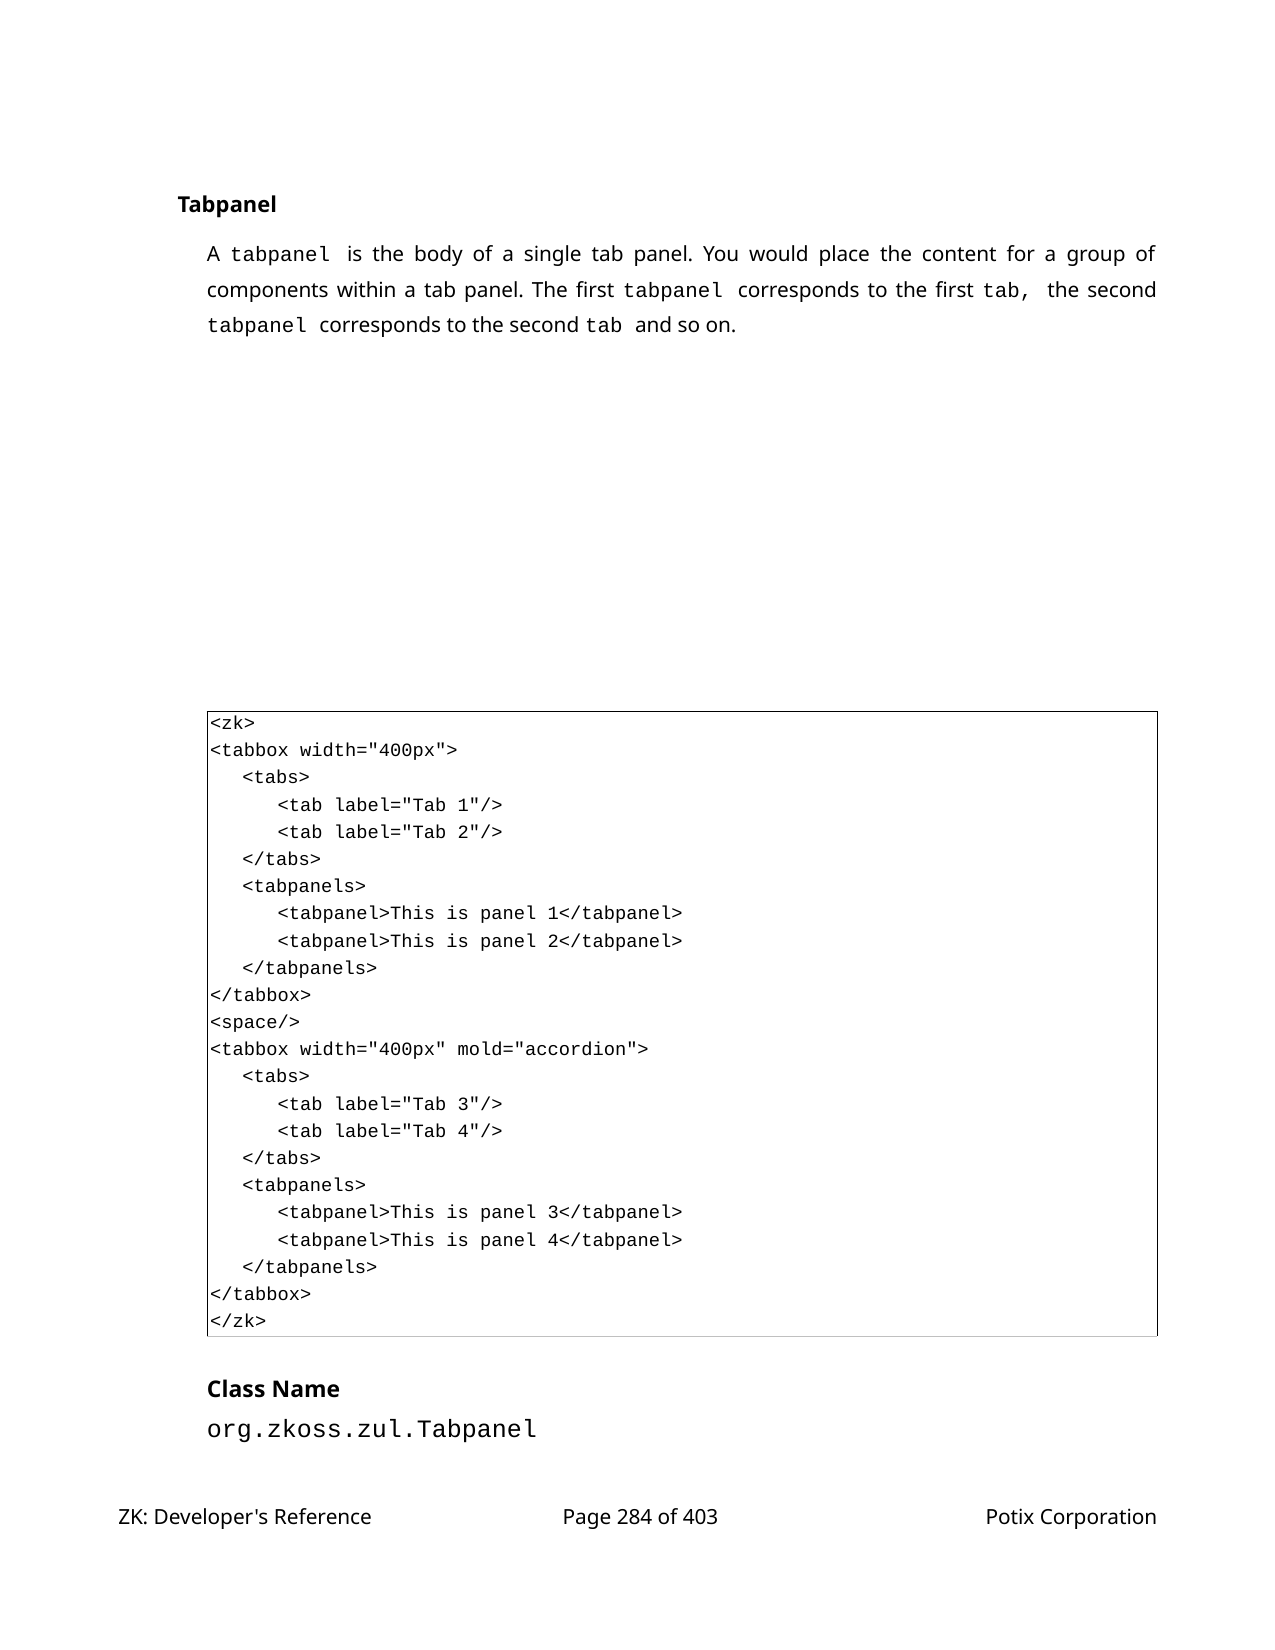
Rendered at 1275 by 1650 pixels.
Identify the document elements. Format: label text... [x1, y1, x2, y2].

text <tab label="Tab 1"/> [208, 792, 1157, 817]
text <tabbox width="400px" mold="accordion"> [208, 1037, 1157, 1061]
text </tabs> [208, 1146, 1157, 1170]
text <zk> [208, 712, 1157, 735]
text </tabs> [208, 847, 1157, 871]
text </tabbox> [208, 1282, 1157, 1306]
text </tabbox> [208, 983, 1157, 1007]
text <tab label="Tab 4"/> [208, 1119, 1157, 1143]
text org.zkoss.zul.Tabpanel [207, 1417, 1157, 1445]
text <tabs> [208, 765, 1157, 789]
text <tabpanel>This is panel 4</tabpanel> [208, 1227, 1157, 1252]
text <tabbox width="400px"> [208, 738, 1157, 762]
text <tab label="Tab 3"/> [208, 1092, 1157, 1116]
text <tabpanel>This is panel 3</tabpanel> [208, 1200, 1157, 1224]
text <tab label="Tab 2"/> [208, 820, 1157, 844]
text <space/> [208, 1010, 1157, 1034]
text <tabpanels> [208, 1173, 1157, 1197]
text <tabpanel>This is panel 2</tabpanel> [208, 928, 1157, 953]
text <tabpanel>This is panel 1</tabpanel> [208, 901, 1157, 926]
subtitle Class Name [207, 1373, 1157, 1404]
text A tabpanel is the body of a single tab panel. You would place the content for a group of components within a tab panel. The first tabpanel corresponds to the first tab, the second tabpanel corresponds to the second tab and so on. [207, 239, 1157, 339]
text <tabpanels> [208, 874, 1157, 898]
text </tabpanels> [208, 956, 1157, 980]
text </zk> [208, 1309, 1157, 1336]
text </tabpanels> [208, 1255, 1157, 1279]
subtitle Tabpanel [177, 189, 1157, 219]
text <tabs> [208, 1064, 1157, 1089]
